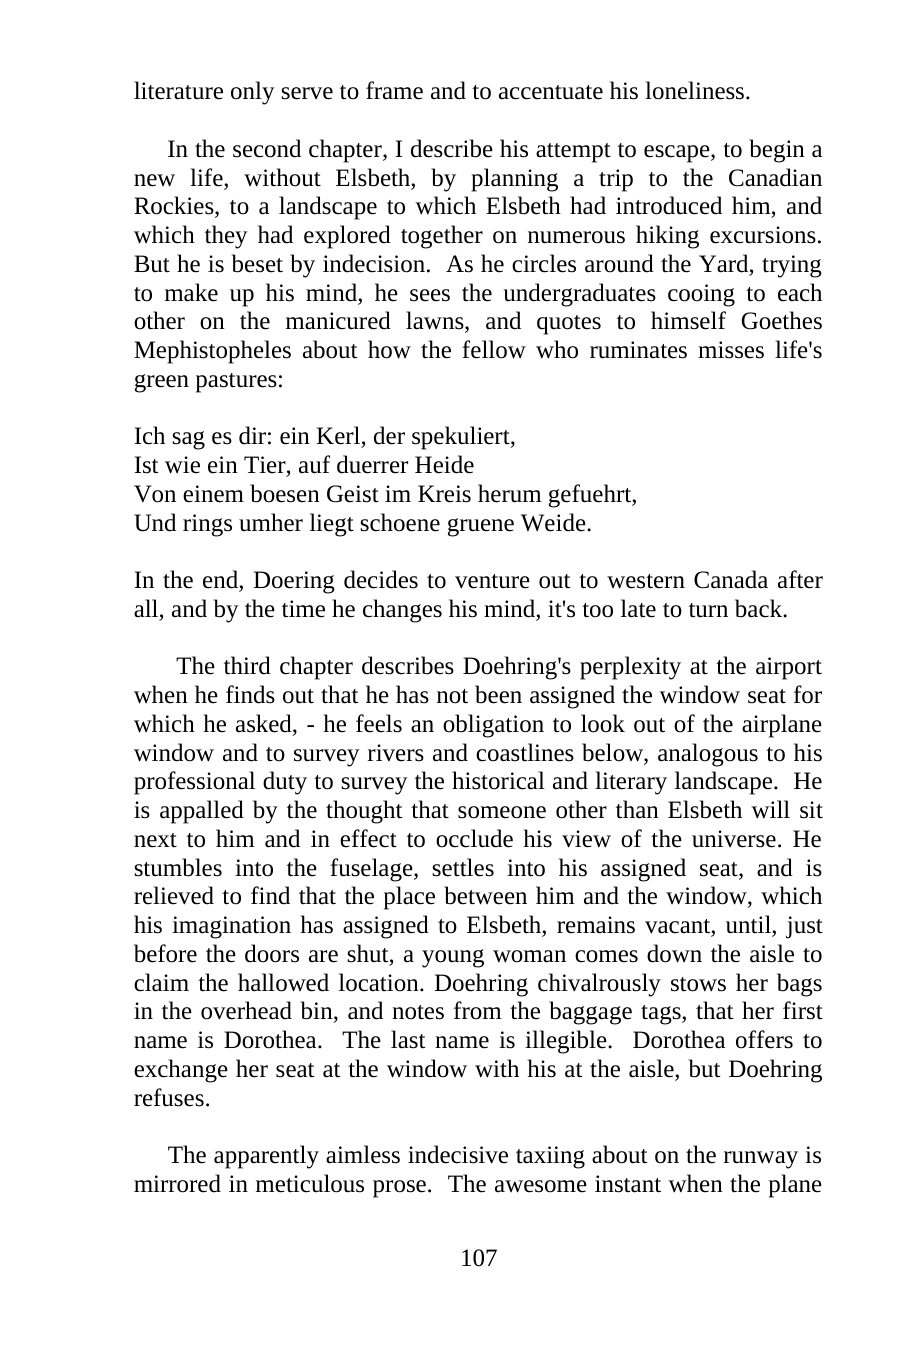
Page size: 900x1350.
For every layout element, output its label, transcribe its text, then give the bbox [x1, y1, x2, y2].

text literature only serve to frame and to accentuate his loneliness. [133, 76, 823, 105]
text Von einem boesen Geist im Kreis herum gefuehrt, [133, 479, 823, 508]
text The apparently aimless indecisive taxiing about on the runway is mirrored in meticulous prose. The awesome instant when the plane [133, 1140, 823, 1198]
text In the end, Doering decides to venture out to western Canada after all, and by the time he changes his mind, it's too late to turn back. [133, 565, 823, 623]
text Ist wie ein Tier, auf duerrer Heide [133, 450, 823, 479]
text Und rings umher liegt schoene gruene Weide. [133, 508, 823, 536]
text The third chapter describes Doehring's perplexity at the airport when he finds out that he has not been assigned the window seat for which he asked, - he feels an obligation to look out of the airplane window and to survey rivers and coastlines below, analogous to his professional duty to survey the historical and literary landscape. He is appalled by the thought that someone other than Elsbeth will sit next to him and in effect to occlude his view of the universe. He stumbles into the fuselage, settles into his assigned seat, and is relieved to find that the place between him and the window, which his imagination has assigned to Elsbeth, remains vacant, until, just before the doors are shut, a young woman comes down the aisle to claim the hallowed location. Doehring chivalrously stows her bags in the overhead bin, and notes from the baggage tags, that her first name is Dorothea. The last name is illegible. Dorothea offers to exchange her seat at the window with his at the aisle, but Doehring refuses. [133, 651, 823, 1111]
text Ich sag es dir: ein Kerl, der spekuliert, [133, 421, 823, 450]
text In the second chapter, I describe his attempt to escape, to begin a new life, without Elsbeth, by planning a trip to the Canadian Rockies, to a landscape to which Elsbeth had introduced him, and which they had explored together on numerous hiking excursions. But he is beset by indecision. As he circles around the Yard, trying to make up his mind, he sees the undergraduates cooing to each other on the manicured lawns, and quotes to himself Goethes Mephistopheles about how the fellow who ruminates misses life's green pastures: [133, 134, 823, 393]
